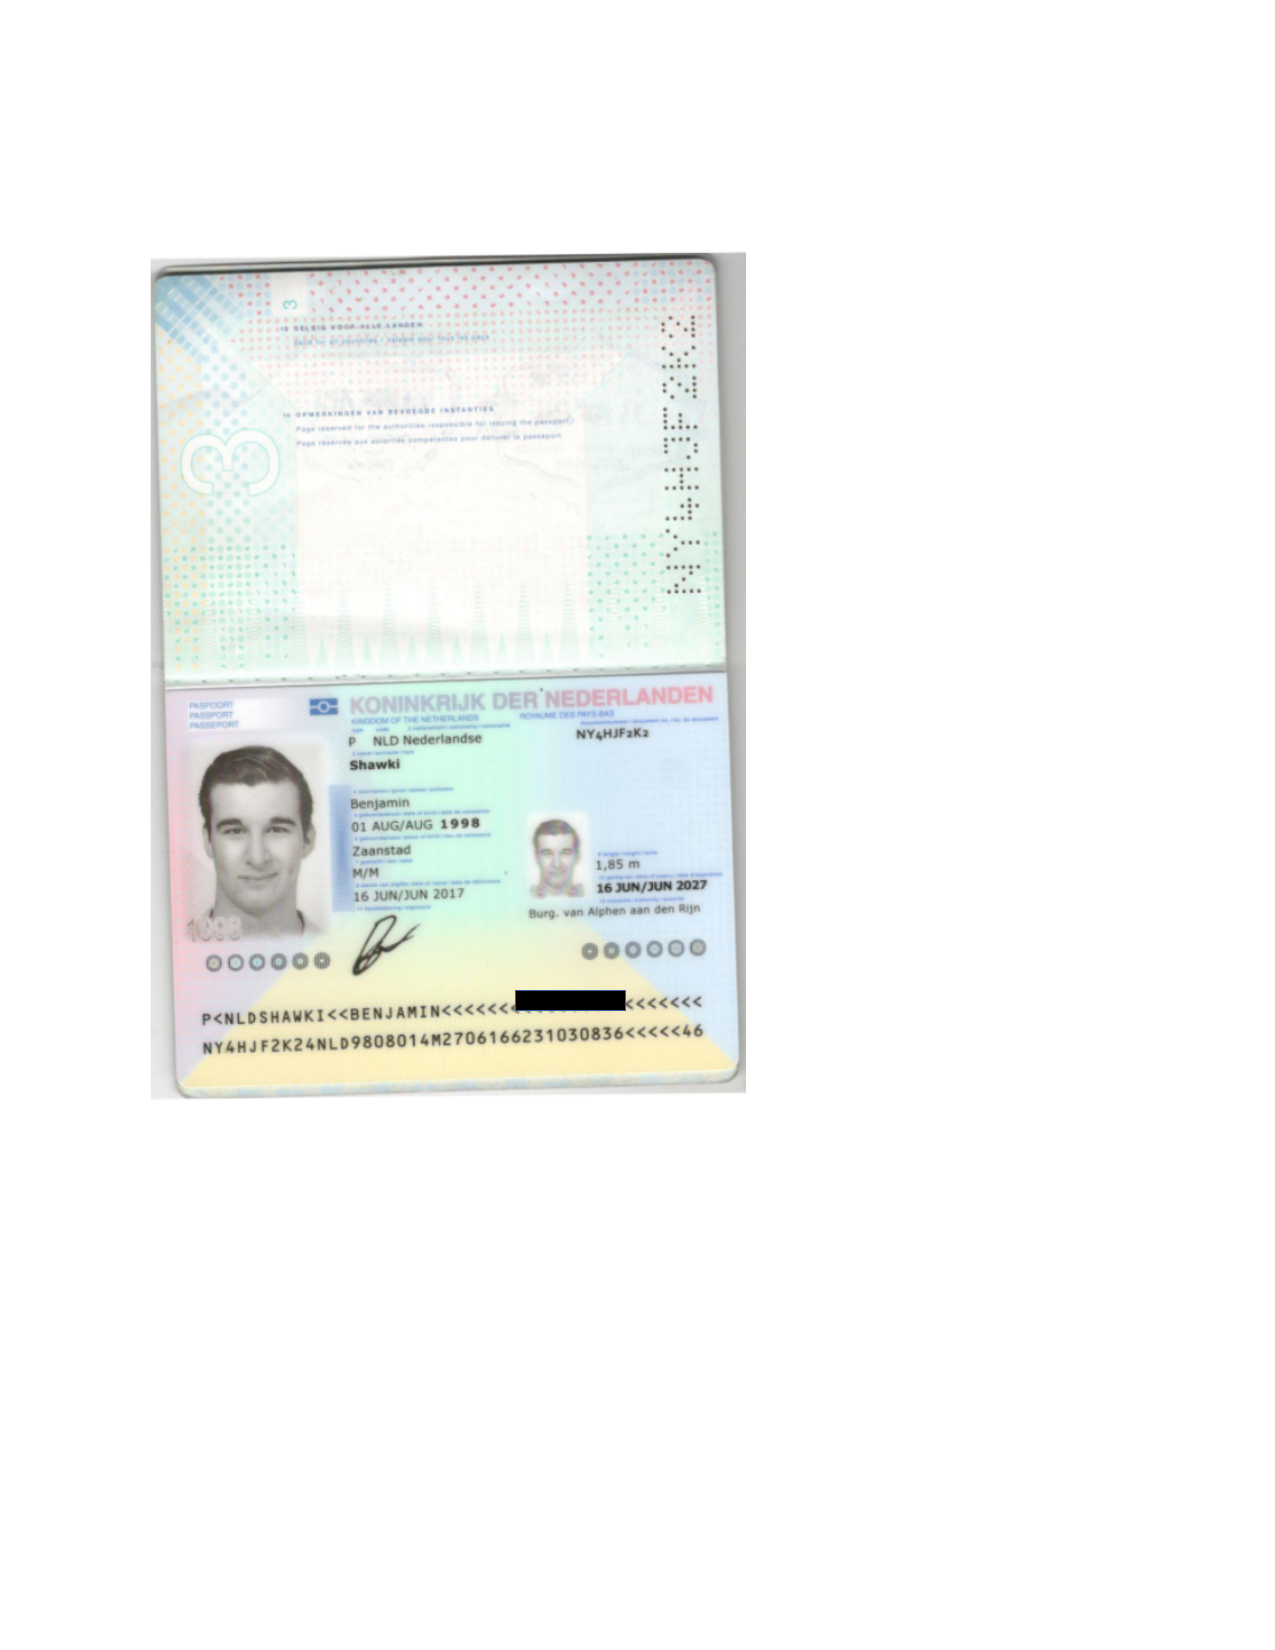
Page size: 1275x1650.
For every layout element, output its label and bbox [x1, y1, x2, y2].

picture [150, 243, 586, 1104]
